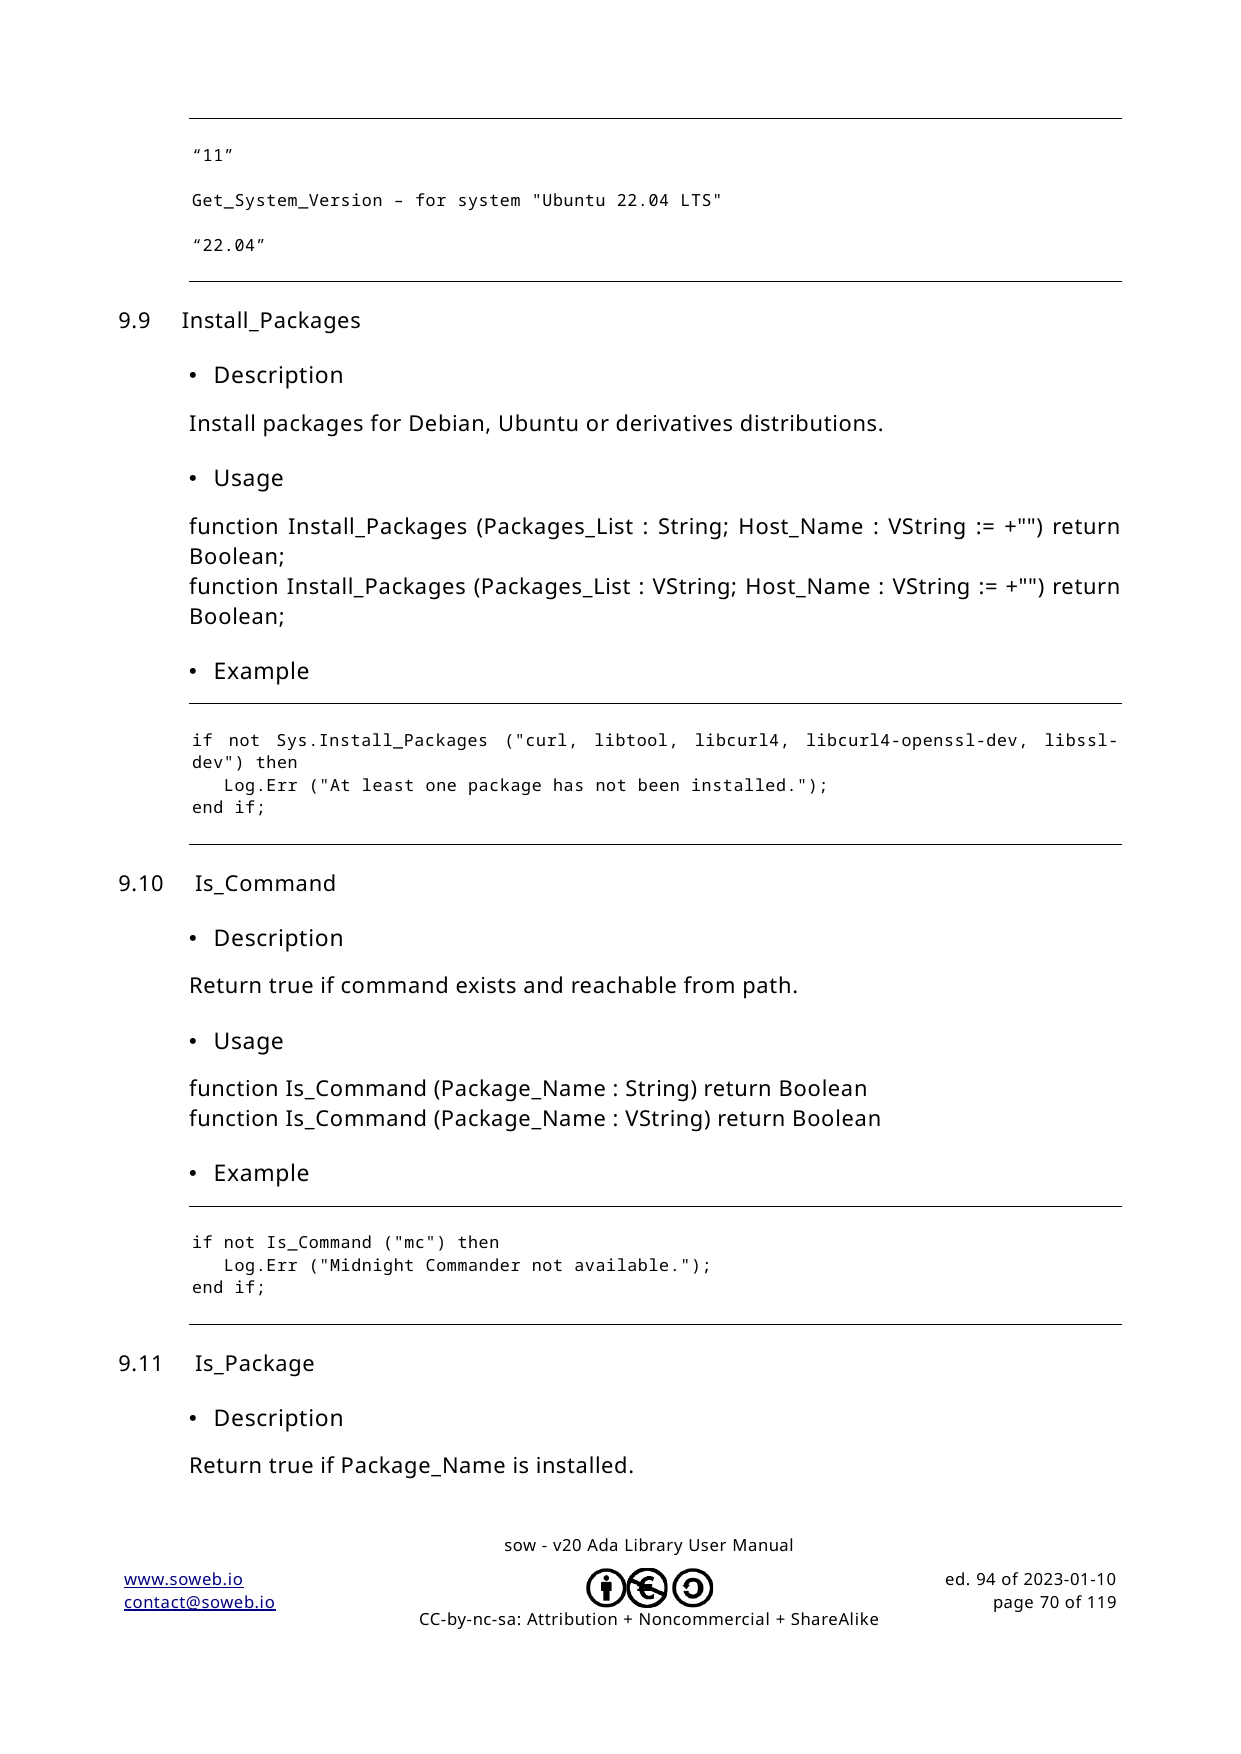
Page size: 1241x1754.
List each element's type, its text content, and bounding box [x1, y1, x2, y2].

text Return true if Package_Name is installed. [189, 1450, 1122, 1480]
text function Is_Command (Package_Name : VString) return Boolean [189, 1103, 1122, 1133]
subtitle Description [189, 1401, 1122, 1433]
subtitle Example [189, 654, 1122, 685]
subtitle Usage [189, 1024, 1122, 1055]
text Return true if command exists and reachable from path. [189, 970, 1122, 1000]
list if not Sys.Install_Packages ("curl, libtool, libcurl4, libcurl4-openssl-dev, libssl-dev") then Log.Err ("At least one package has not been installed."); end if; [189, 704, 1122, 844]
subtitle Usage [189, 462, 1122, 493]
picture [585, 1568, 668, 1608]
subtitle Install_Packages [118, 305, 1122, 335]
text function Is_Command (Package_Name : String) return Boolean [189, 1073, 1122, 1103]
subtitle Is_Command [118, 868, 1122, 898]
subtitle Is_Package [118, 1348, 1122, 1378]
list “11” Get_System_Version – for system "Ubuntu 22.04 LTS" “22.04” [189, 119, 1122, 281]
subtitle Description [189, 359, 1122, 390]
text Install packages for Debian, Ubuntu or derivatives distributions. [189, 408, 1122, 438]
subtitle Example [189, 1157, 1122, 1188]
text function Install_Packages (Packages_List : String; Host_Name : VString := +"") return Boolean; [189, 511, 1122, 571]
subtitle Description [189, 921, 1122, 953]
picture [672, 1568, 714, 1608]
text function Install_Packages (Packages_List : VString; Host_Name : VString := +"") return Boolean; [189, 571, 1122, 631]
list if not Is_Command ("mc") then Log.Err ("Midnight Commander not available."); end if; [189, 1207, 1122, 1324]
